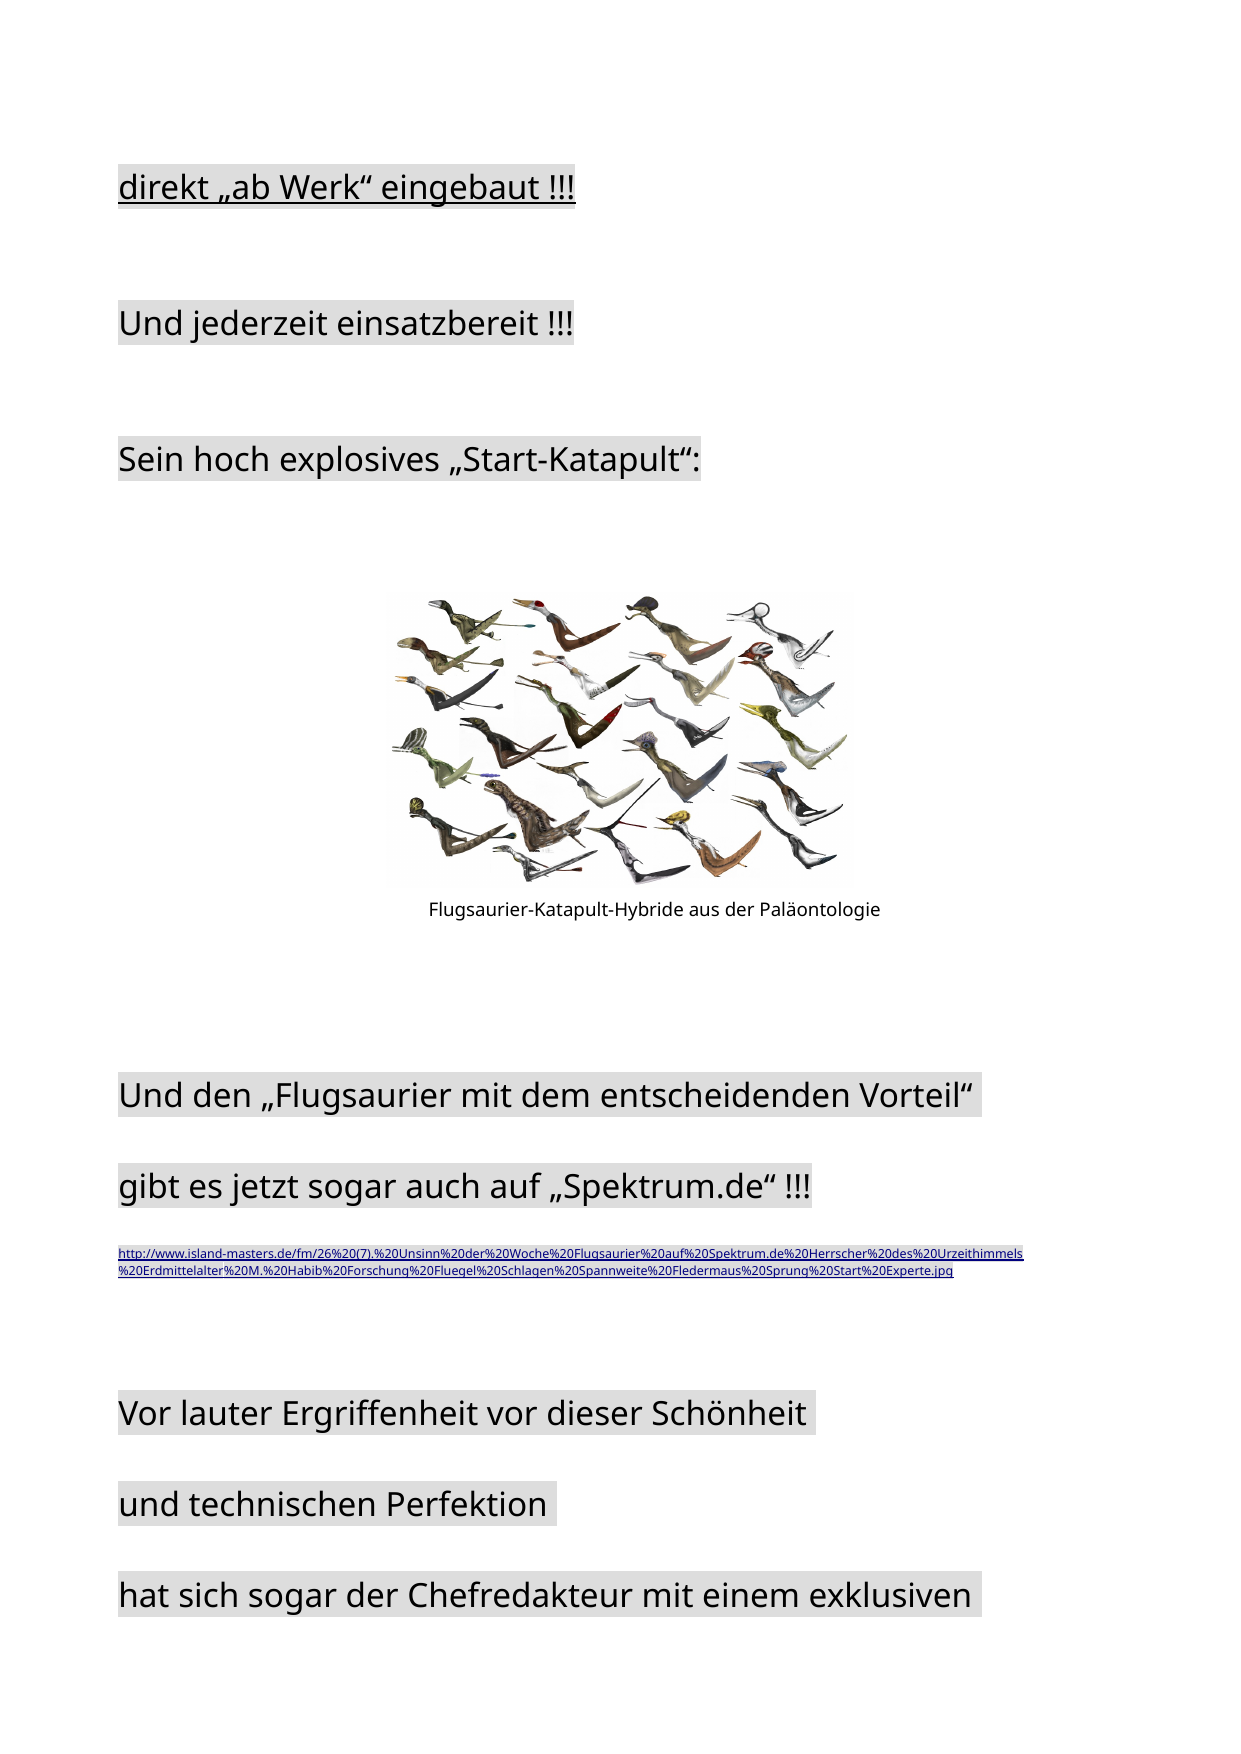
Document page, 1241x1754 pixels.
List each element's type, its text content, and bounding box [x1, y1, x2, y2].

text gibt es jetzt sogar auch auf „Spektrum.de“ !!! [118, 1163, 1122, 1208]
text Flugsaurier-Katapult-Hybride aus der Paläontologie [118, 592, 1122, 924]
text Vor lauter Ergriffenheit vor dieser Schönheit [118, 1390, 1122, 1435]
text Und den „Flugsaurier mit dem entscheidenden Vorteil“ [118, 1072, 1122, 1117]
text direkt „ab Werk“ eingebaut !!! [118, 163, 1122, 209]
text Und jederzeit einsatzbereit !!! [118, 300, 1122, 345]
text hat sich sogar der Chefredakteur mit einem exklusiven [118, 1571, 1122, 1617]
text und technischen Perfektion [118, 1481, 1122, 1526]
picture [386, 592, 854, 888]
text Sein hoch explosives „Start-Katapult“: [118, 436, 1122, 481]
text http://www.island-masters.de/fm/26%20(7).%20Unsinn%20der%20Woche%20Flugsaurier%20auf%20Spektrum.de%20Herrscher%20des%20Urzeithimmels%20Erdmittelalter%20M.%20Habib%20Forschung%20Fluegel%20Schlagen%20Spannweite%20Fledermaus%20Sprung%20Start%20Experte.jpg [118, 1245, 1122, 1279]
